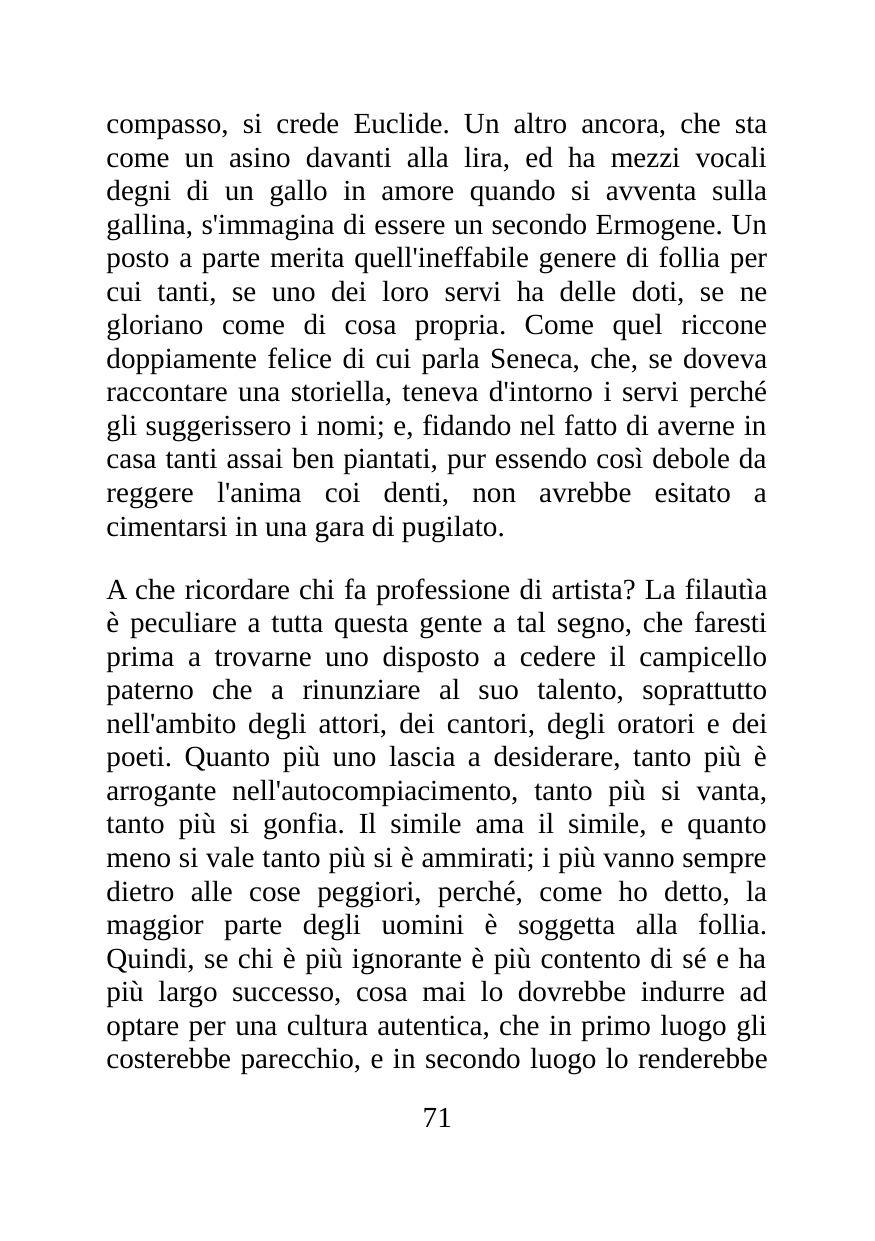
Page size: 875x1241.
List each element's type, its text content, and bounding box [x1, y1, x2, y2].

text A che ricordare chi fa professione di artista? La filautìa è peculiare a tutta questa gente a tal segno, che faresti prima a trovarne uno disposto a cedere il campicello paterno che a rinunziare al suo talento, soprattutto nell'ambito degli attori, dei cantori, degli oratori e dei poeti. Quanto più uno lascia a desiderare, tanto più è arrogante nell'autocompiacimento, tanto più si vanta, tanto più si gonfia. Il simile ama il simile, e quanto meno si vale tanto più si è ammirati; i più vanno sempre dietro alle cose peggiori, perché, come ho detto, la maggior parte degli uomini è soggetta alla follia. Quindi, se chi è più ignorante è più contento di sé e ha più largo successo, cosa mai lo dovrebbe indurre ad optare per una cultura autentica, che in primo luogo gli costerebbe parecchio, e in secondo luogo lo renderebbe [106, 572, 768, 1075]
text compasso, si crede Euclide. Un altro ancora, che sta come un asino davanti alla lira, ed ha mezzi vocali degni di un gallo in amore quando si avventa sulla gallina, s'immagina di essere un secondo Ermogene. Un posto a parte merita quell'ineffabile genere di follia per cui tanti, se uno dei loro servi ha delle doti, se ne gloriano come di cosa propria. Come quel riccone doppiamente felice di cui parla Seneca, che, se doveva raccontare una storiella, teneva d'intorno i servi perché gli suggerissero i nomi; e, fidando nel fatto di averne in casa tanti assai ben piantati, pur essendo così debole da reggere l'anima coi denti, non avrebbe esitato a cimentarsi in una gara di pugilato. [106, 106, 768, 542]
